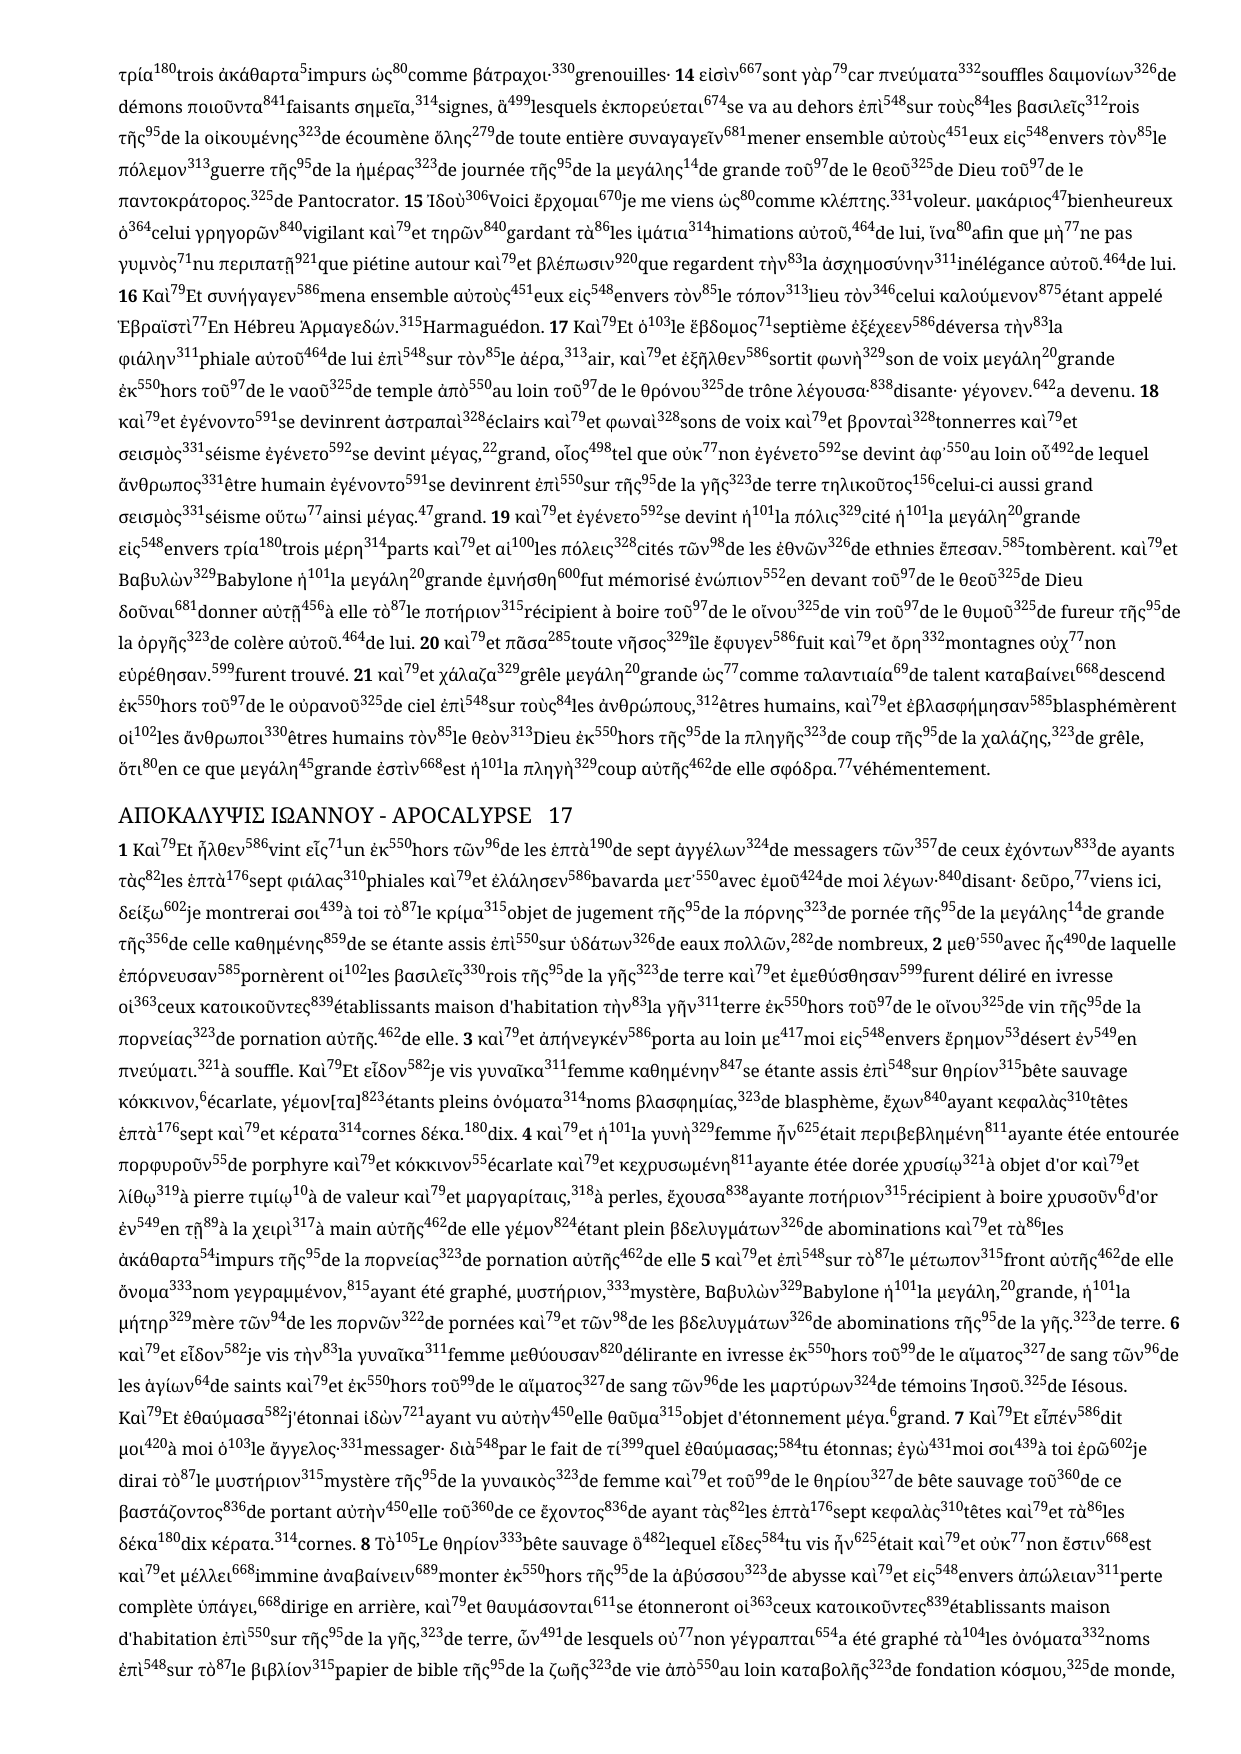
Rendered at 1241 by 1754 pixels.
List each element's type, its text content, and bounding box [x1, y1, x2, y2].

text ΑΠΟΚΑΛΥΨΙΣ ΙΩΑΝΝΟΥ - APOCALYPSE 17 [118, 799, 1181, 829]
text 1 Καὶ79Et ἦλθεν586vint εἷς71un ἐκ550hors τῶν96de les ἑπτὰ190de sept ἀγγέλων324de messagers τῶν357de ceux ἐχόντων833de ayants τὰς82les ἑπτὰ176sept φιάλας310phiales καὶ79et ἐλάλησεν586bavarda μετ᾽550avec ἐμοῦ424de moi λέγων·840disant· δεῦρο,77viens ici, δείξω602je montrerai σοι439à toi τὸ87le κρίμα315objet de jugement τῆς95de la πόρνης323de pornée τῆς95de la μεγάλης14de grande τῆς356de celle καθημένης859de se étante assis ἐπὶ550sur ὑδάτων326de eaux πολλῶν,282de nombreux, 2 μεθ᾽550avec ἧς490de laquelle ἐπόρνευσαν585pornèrent οἱ102les βασιλεῖς330rois τῆς95de la γῆς323de terre καὶ79et ἐμεθύσθησαν599furent déliré en ivresse οἱ363ceux κατοικοῦντες839établissants maison d'habitation τὴν83la γῆν311terre ἐκ550hors τοῦ97de le οἴνου325de vin τῆς95de la πορνείας323de pornation αὐτῆς.462de elle. 3 καὶ79et ἀπήνεγκέν586porta au loin με417moi εἰς548envers ἔρημον53désert ἐν549en πνεύματι.321à souffle. Καὶ79Et εἶδον582je vis γυναῖκα311femme καθημένην847se étante assis ἐπὶ548sur θηρίον315bête sauvage κόκκινον,6écarlate, γέμον[τα]823étants pleins ὀνόματα314noms βλασφημίας,323de blasphème, ἔχων840ayant κεφαλὰς310têtes ἑπτὰ176sept καὶ79et κέρατα314cornes δέκα.180dix. 4 καὶ79et ἡ101la γυνὴ329femme ἦν625était περιβεβλημένη811ayante étée entourée πορφυροῦν55de porphyre καὶ79et κόκκινον55écarlate καὶ79et κεχρυσωμένη811ayante étée dorée χρυσίῳ321à objet d'or καὶ79et λίθῳ319à pierre τιμίῳ10à de valeur καὶ79et μαργαρίταις,318à perles, ἔχουσα838ayante ποτήριον315récipient à boire χρυσοῦν6d'or ἐν549en τῇ89à la χειρὶ317à main αὐτῆς462de elle γέμον824étant plein βδελυγμάτων326de abominations καὶ79et τὰ86les ἀκάθαρτα54impurs τῆς95de la πορνείας323de pornation αὐτῆς462de elle 5 καὶ79et ἐπὶ548sur τὸ87le μέτωπον315front αὐτῆς462de elle ὄνομα333nom γεγραμμένον,815ayant été graphé, μυστήριον,333mystère, Βαβυλὼν329Babylone ἡ101la μεγάλη,20grande, ἡ101la μήτηρ329mère τῶν94de les πορνῶν322de pornées καὶ79et τῶν98de les βδελυγμάτων326de abominations τῆς95de la γῆς.323de terre. 6 καὶ79et εἶδον582je vis τὴν83la γυναῖκα311femme μεθύουσαν820délirante en ivresse ἐκ550hors τοῦ99de le αἵματος327de sang τῶν96de les ἁγίων64de saints καὶ79et ἐκ550hors τοῦ99de le αἵματος327de sang τῶν96de les μαρτύρων324de témoins Ἰησοῦ.325de Iésous. Καὶ79Et ἐθαύμασα582j'étonnai ἰδὼν721ayant vu αὐτὴν450elle θαῦμα315objet d'étonnement μέγα.6grand. 7 Καὶ79Et εἶπέν586dit μοι420à moi ὁ103le ἄγγελος·331messager· διὰ548par le fait de τί399quel ἐθαύμασας;584tu étonnas; ἐγὼ431moi σοι439à toi ἐρῶ602je dirai τὸ87le μυστήριον315mystère τῆς95de la γυναικὸς323de femme καὶ79et τοῦ99de le θηρίου327de bête sauvage τοῦ360de ce βαστάζοντος836de portant αὐτὴν450elle τοῦ360de ce ἔχοντος836de ayant τὰς82les ἑπτὰ176sept κεφαλὰς310têtes καὶ79et τὰ86les δέκα180dix κέρατα.314cornes. 8 Τὸ105Le θηρίον333bête sauvage ὃ482lequel εἶδες584tu vis ἦν625était καὶ79et οὐκ77non ἔστιν668est καὶ79et μέλλει668immine ἀναβαίνειν689monter ἐκ550hors τῆς95de la ἀβύσσου323de abysse καὶ79et εἰς548envers ἀπώλειαν311perte complète ὑπάγει,668dirige en arrière, καὶ79et θαυμάσονται611se étonneront οἱ363ceux κατοικοῦντες839établissants maison d'habitation ἐπὶ550sur τῆς95de la γῆς,323de terre, ὧν491de lesquels οὐ77non γέγραπται654a été graphé τὰ104les ὀνόματα332noms ἐπὶ548sur τὸ87le βιβλίον315papier de bible τῆς95de la ζωῆς323de vie ἀπὸ550au loin καταβολῆς323de fondation κόσμου,325de monde, βλεπόντων833de regardants τὸ87le θηρίον315bête sauvage ὅτι80en ce que ἦν625était καὶ79et οὐκ77non ἔστιν668est καὶ79et παρέσται.612se sera à côté. 9 ὧδε77ici ὁ103le νοῦς331intellect ὁ364celui ἔχων840ayant σοφίαν.311sagesse. Αἱ100Les ἑπτὰ194sept κεφαλαὶ328têtes ἑπτὰ198sept ὄρη332montagnes εἰσίν,667sont, ὅπου77là où ἡ101la γυνὴ329femme κάθηται674se est assis ἐπ᾽550sur αὐτῶν.465de eux. καὶ79et βασιλεῖς330rois ἑπτά196sept εἰσιν·667sont· 10 οἱ102les πέντε70cinq ἔπεσαν,585tombèrent, ὁ103le εἷς71un ἔστιν,668est, ὁ103le ἄλλος390autre οὔπω77non encore ἦλθεν,586vint, καὶ79et ὅταν80lorsque le cas échéant ἔλθῃ899que vienne ὀλίγον77peu αὐτὸν452lui δεῖ668attache de lien μεῖναι.681rester. 11 καὶ79et τὸ105le θηρίον333bête sauvage ὃ500lequel ἦν625était καὶ79et οὐκ77non ἔστιν668est καὶ77aussi αὐτὸς542lui-même ὄγδοός47huitième ἐστιν668est καὶ79et ἐκ550hors τῶν96de les ἑπτά64de sept ἐστιν,668est, καὶ79et εἰς548envers ἀπώλειαν311perte complète ὑπάγει.668dirige en arrière. 12 Καὶ79Et τὰ104les δέκα198dix κέρατα332cornes ἃ481lesquels εἶδες584tu vis δέκα196dix βασιλεῖς330rois εἰσιν,667sont, οἵτινες497lesquels des quelconques βασιλείαν311royauté οὔπω77non encore ἔλαβον,585prirent, ἀλλ᾽79mais ἐξουσίαν311autorité ὡς80comme βασιλεῖς330rois μίαν177une ὥραν311heure λαμβάνουσιν667prennent μετὰ550avec τοῦ99de le θηρίου.327de bête sauvage. 13 οὗτοι363ceux-ci μίαν177une γνώμην311opinion ἔχουσιν667ont καὶ79et τὴν83la δύναμιν311puissance καὶ79et τὴν83la ἐξουσίαν311autorité αὐτῶν463de eux τῷ93à le θηρίῳ321à bête sauvage διδόασιν.667donnent. 14 οὗτοι363ceux-ci μετὰ550avec τοῦ99de le ἀρνίου327de petit agneau πολεμήσουσιν605guerroieront καὶ79et τὸ105le ἀρνίον333petit agneau νικήσει606vaincra αὐτούς,451eux, ὅτι80en ce que κύριος331Maître κυρίων324de Maîtres ἐστὶν668est καὶ79et βασιλεὺς331roi βασιλέων324de rois καὶ79et οἱ363ceux μετ᾽550avec αὐτοῦ464de lui κλητοὶ70appelés καὶ79et ἐκλεκτοὶ70élus καὶ79et πιστοί.70croyables. 15 Καὶ79Et λέγει668dit μοι·420à moi· τὰ104les ὕδατα332eaux ἃ481lesquels εἶδες584tu vis οὗ77où ἡ101la πόρνη329pornée κάθηται,674se est assis, λαοὶ330peuples καὶ79et ὄχλοι330foules εἰσὶν667sont καὶ79et ἔθνη332ethnies καὶ79et γλῶσσαι.328langues. 16 καὶ79et τὰ104les δέκα198dix κέρατα332cornes ἃ481lesquels εἶδες584tu vis καὶ79et τὸ105le θηρίον333bête sauvage οὗτοι363ceux-ci μισήσουσιν605haïront τὴν83la πόρνην311pornée καὶ79et ἠρημωμένην794ayante étée désertifiée ποιήσουσιν605feront αὐτὴν450elle καὶ79et γυμνὴν51nue καὶ79et τὰς82les σάρκας310chairs αὐτῆς462de elle φάγονται611se mangeront καὶ79et αὐτὴν450elle κατακαύσουσιν605brûleront complètement ἐν549en πυρί.321à feu. 17 ὁ103le γὰρ79car θεὸς331Dieu ἔδωκεν586donna εἰς548envers τὰς82les καρδίας310coeurs αὐτῶν463de eux ποιῆσαι681faire τὴν83la γνώμην311opinion αὐτοῦ464de lui καὶ79et ποιῆσαι681faire μίαν177une γνώμην311opinion καὶ79et δοῦναι681donner τὴν83la βασιλείαν311royauté αὐτῶν463de eux τῷ93à le θηρίῳ321à bête sauvage ἄχρι80jusqu'à l'extrémité τελεσθήσονται618seront achevé οἱ102les λόγοι330discours τοῦ97de le θεοῦ.325de Dieu. 18 καὶ79et ἡ101la γυνὴ329femme ἣν478laquelle εἶδες584tu vis ἔστιν668est ἡ101la πόλις329cité ἡ101la μεγάλη20grande ἡ362celle ἔχουσα838ayante βασιλείαν311royauté ἐπὶ550sur τῶν96de les βασιλέων324de rois τῆς95de la γῆς.323de terre. [118, 834, 1181, 1682]
text 1 Καὶ79Et ἤκουσα582j'écoutai μεγάλης14de grande φωνῆς323de son de voix ἐκ550hors τοῦ97de le ναοῦ325de temple λεγούσης832de disante τοῖς90à les ἑπτὰ184à sept ἀγγέλοις·318à messagers· ὑπάγετε569dirigez en arrière καὶ79et ἐκχέετε569déversez τὰς82les ἑπτὰ176sept φιάλας310phiales τοῦ97de le θυμοῦ325de fureur τοῦ97de le θεοῦ325de Dieu εἰς548envers τὴν83la γῆν.311terre. 2 Καὶ79Et ἀπῆλθεν586éloigna ὁ103le πρῶτος71premier καὶ79et ἐξέχεεν586déversa τὴν83la φιάλην311phiale αὐτοῦ464de lui εἰς548envers τὴν83la γῆν,311terre, καὶ79et ἐγένετο592se devint ἕλκος333ulcère κακὸν24malicieux καὶ79et πονηρὸν24méchant ἐπὶ548sur τοὺς84les ἀνθρώπους312êtres humains τοὺς345ceux ἔχοντας821ayants τὸ87le χάραγμα315gravure τοῦ99de le θηρίου327de bête sauvage καὶ79et τοὺς345ceux προσκυνοῦντας821prosternants vers τῇ89à la εἰκόνι317à icône αὐτοῦ.466de lui. 3 Καὶ79Et ὁ103le δεύτερος71deuxième ἐξέχεεν586déversa τὴν83la φιάλην311phiale αὐτοῦ464de lui εἰς548envers τὴν83la θάλασσαν,311mer, καὶ79et ἐγένετο592se devint αἷμα333sang ὡς80comme νεκροῦ,65de mort, καὶ79et πᾶσα285toute ψυχὴ329âme ζῶσα838vivante ἀπέθανεν586mourut loin ἐν549en τῇ89à la θαλάσσῃ.317à mer. 4 Καὶ79Et ὁ103le τρίτος71troisième ἐξέχεεν586déversa τὴν83la φιάλην311phiale αὐτοῦ464de lui εἰς548envers τοὺς84les ποταμοὺς312fleuves καὶ79et τὰς82les πηγὰς310sources τῶν98de les ὑδάτων,326de eaux, καὶ79et ἐγένετο592se devint αἷμα.333sang. 5 Καὶ79Et ἤκουσα582j'écoutai τοῦ97de le ἀγγέλου325de messager τῶν98de les ὑδάτων326de eaux λέγοντος·834de disant· δίκαιος47juste εἶ,666tu es, ὁ364celui ὢν840étant καὶ79et ὁ364celui ἦν,625était, ὁ103le ὅσιος,71sacré, ὅτι80en ce que ταῦτα347ces-ci ἔκρινας,584tu jugeas, 6 ὅτι80en ce que αἷμα315sang ἁγίων64de saints καὶ79et προφητῶν324de prophètes ἐξέχεαν585déversèrent καὶ79et αἷμα315sang αὐτοῖς457à eux [δ]έδωκας584tu donnas πιεῖν,681boire, ἄξιοί46dignes εἰσιν.667sont. 7 Καὶ79Et ἤκουσα582j'écoutai τοῦ99de le θυσιαστηρίου327de autel des sacrifices λέγοντος·836de disant· ναὶ304oui κύριε337Maître ὁ109le θεὸς337Dieu ὁ109le παντοκράτωρ,337Pantocrator, ἀληθιναὶ68véritables καὶ79et δίκαιαι68justes αἱ100les κρίσεις328jugements σου.442de toi. 8 Καὶ79Et ὁ103le τέταρτος71quatrième ἐξέχεεν586déversa τὴν83la φιάλην311phiale αὐτοῦ464de lui ἐπὶ548sur τὸν85le ἥλιον,313soleil, καὶ79et ἐδόθη600fut donné αὐτῷ458à lui καυματίσαι681brûler τοὺς84les ἀνθρώπους312êtres humains ἐν549en πυρί.321à feu. 9 καὶ79et ἐκαυματίσθησαν599furent brûlé οἱ102les ἄνθρωποι330êtres humains καῦμα315brûlure μέγα6grand καὶ79et ἐβλασφήμησαν585blasphémèrent τὸ87le ὄνομα315nom τοῦ97de le θεοῦ325de Dieu τοῦ358de celui ἔχοντος834de ayant τὴν83la ἐξουσίαν311autorité ἐπὶ548sur τὰς82les πληγὰς310coups ταύτας135celles-ci καὶ79et οὐ77non μετενόησαν585transintelligèrent δοῦναι681donner αὐτῷ458à lui δόξαν.311gloire. 10 Καὶ79Et ὁ103le πέμπτος71cinquième ἐξέχεεν586déversa τὴν83la φιάλην311phiale αὐτοῦ464de lui ἐπὶ548sur τὸν85le θρόνον313trône τοῦ99de le θηρίου,327de bête sauvage, καὶ79et ἐγένετο592se devint ἡ101la βασιλεία329royauté αὐτοῦ466de lui ἐσκοτωμένη,811ayante étée enténébrée, καὶ79et ἐμασῶντο630se mâchaient τὰς82les γλώσσας310langues αὐτῶν463de eux ἐκ550hors τοῦ97de le πόνου,325de peine, 11 καὶ79et ἐβλασφήμησαν585blasphémèrent τὸν85le θεὸν313Dieu τοῦ97de le οὐρανοῦ325de ciel ἐκ550hors τῶν96de les πόνων324de peines αὐτῶν463de eux καὶ79et ἐκ550hors τῶν98de les ἑλκῶν326de ulcères αὐτῶν463de eux καὶ79et οὐ77non μετενόησαν585transintelligèrent ἐκ550hors τῶν98de les ἔργων326de travaux αὐτῶν.463de eux. 12 Καὶ79Et ὁ103le ἕκτος71sixième ἐξέχεεν586déversa τὴν83la φιάλην311phiale αὐτοῦ464de lui ἐπὶ548sur τὸν85le ποταμὸν313fleuve τὸν85le μέγαν4grand τὸν85le Εὐφράτην,313Euphrate, καὶ79et ἐξηράνθη600fut séché τὸ105le ὕδωρ333eau αὐτοῦ,464de lui, ἵνα80afin que ἑτοιμασθῇ911que soit préparé ἡ101la ὁδὸς329chemin τῶν96de les βασιλέων324de rois τῶν357de ceux ἀπὸ550au loin ἀνατολῆς323de levant ἡλίου.325de soleil. 13 Καὶ79Et εἶδον582je vis ἐκ550hors τοῦ99de le στόματος327de bouche τοῦ97de le δράκοντος325de dragon καὶ79et ἐκ550hors τοῦ99de le στόματος327de bouche τοῦ99de le θηρίου327de bête sauvage καὶ79et ἐκ550hors τοῦ99de le στόματος327de bouche τοῦ97de le ψευδοπροφήτου325de faux prophète πνεύματα314souffles τρία180trois ἀκάθαρτα5impurs ὡς80comme βάτραχοι·330grenouilles· 14 εἰσὶν667sont γὰρ79car πνεύματα332souffles δαιμονίων326de démons ποιοῦντα841faisants σημεῖα,314signes, ἃ499lesquels ἐκπορεύεται674se va au dehors ἐπὶ548sur τοὺς84les βασιλεῖς312rois τῆς95de la οἰκουμένης323de écoumène ὅλης279de toute entière συναγαγεῖν681mener ensemble αὐτοὺς451eux εἰς548envers τὸν85le πόλεμον313guerre τῆς95de la ἡμέρας323de journée τῆς95de la μεγάλης14de grande τοῦ97de le θεοῦ325de Dieu τοῦ97de le παντοκράτορος.325de Pantocrator. 15 Ἰδοὺ306Voici ἔρχομαι670je me viens ὡς80comme κλέπτης.331voleur. μακάριος47bienheureux ὁ364celui γρηγορῶν840vigilant καὶ79et τηρῶν840gardant τὰ86les ἱμάτια314himations αὐτοῦ,464de lui, ἵνα80afin que μὴ77ne pas γυμνὸς71nu περιπατῇ921que piétine autour καὶ79et βλέπωσιν920que regardent τὴν83la ἀσχημοσύνην311inélégance αὐτοῦ.464de lui. 16 Καὶ79Et συνήγαγεν586mena ensemble αὐτοὺς451eux εἰς548envers τὸν85le τόπον313lieu τὸν346celui καλούμενον875étant appelé Ἑβραϊστὶ77En Hébreu Ἁρμαγεδών.315Harmaguédon. 17 Καὶ79Et ὁ103le ἕβδομος71septième ἐξέχεεν586déversa τὴν83la φιάλην311phiale αὐτοῦ464de lui ἐπὶ548sur τὸν85le ἀέρα,313air, καὶ79et ἐξῆλθεν586sortit φωνὴ329son de voix μεγάλη20grande ἐκ550hors τοῦ97de le ναοῦ325de temple ἀπὸ550au loin τοῦ97de le θρόνου325de trône λέγουσα·838disante· γέγονεν.642a devenu. 18 καὶ79et ἐγένοντο591se devinrent ἀστραπαὶ328éclairs καὶ79et φωναὶ328sons de voix καὶ79et βρονταὶ328tonnerres καὶ79et σεισμὸς331séisme ἐγένετο592se devint μέγας,22grand, οἷος498tel que οὐκ77non ἐγένετο592se devint ἀφ᾽550au loin οὗ492de lequel ἄνθρωπος331être humain ἐγένοντο591se devinrent ἐπὶ550sur τῆς95de la γῆς323de terre τηλικοῦτος156celui-ci aussi grand σεισμὸς331séisme οὕτω77ainsi μέγας.47grand. 19 καὶ79et ἐγένετο592se devint ἡ101la πόλις329cité ἡ101la μεγάλη20grande εἰς548envers τρία180trois μέρη314parts καὶ79et αἱ100les πόλεις328cités τῶν98de les ἐθνῶν326de ethnies ἔπεσαν.585tombèrent. καὶ79et Βαβυλὼν329Babylone ἡ101la μεγάλη20grande ἐμνήσθη600fut mémorisé ἐνώπιον552en devant τοῦ97de le θεοῦ325de Dieu δοῦναι681donner αὐτῇ456à elle τὸ87le ποτήριον315récipient à boire τοῦ97de le οἴνου325de vin τοῦ97de le θυμοῦ325de fureur τῆς95de la ὀργῆς323de colère αὐτοῦ.464de lui. 20 καὶ79et πᾶσα285toute νῆσος329île ἔφυγεν586fuit καὶ79et ὄρη332montagnes οὐχ77non εὑρέθησαν.599furent trouvé. 21 καὶ79et χάλαζα329grêle μεγάλη20grande ὡς77comme ταλαντιαία69de talent καταβαίνει668descend ἐκ550hors τοῦ97de le οὐρανοῦ325de ciel ἐπὶ548sur τοὺς84les ἀνθρώπους,312êtres humains, καὶ79et ἐβλασφήμησαν585blasphémèrent οἱ102les ἄνθρωποι330êtres humains τὸν85le θεὸν313Dieu ἐκ550hors τῆς95de la πληγῆς323de coup τῆς95de la χαλάζης,323de grêle, ὅτι80en ce que μεγάλη45grande ἐστὶν668est ἡ101la πληγὴ329coup αὐτῆς462de elle σφόδρα.77véhémentement. [118, 59, 1181, 781]
